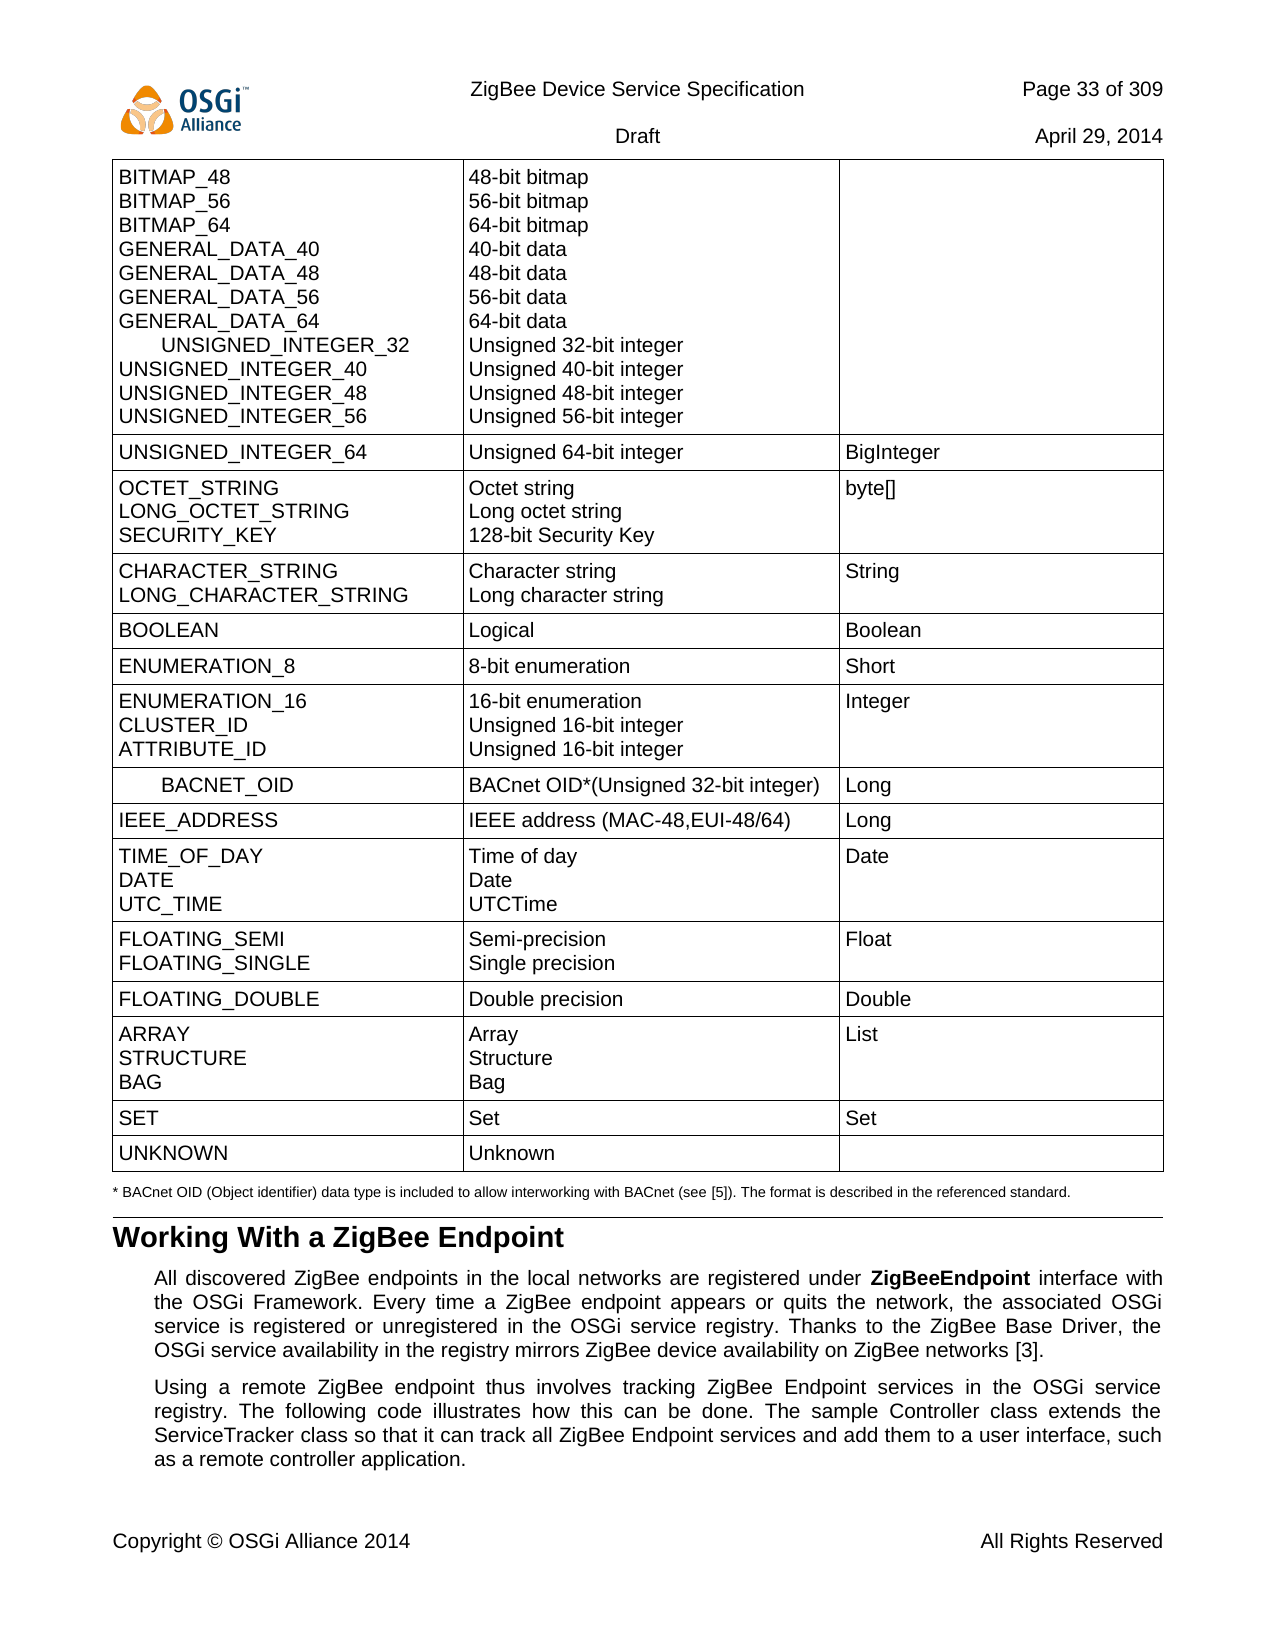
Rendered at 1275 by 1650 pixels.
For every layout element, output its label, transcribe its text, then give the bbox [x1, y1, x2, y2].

subtitle Working With a ZigBee Endpoint [112, 1218, 1163, 1254]
table_cell [840, 1136, 1163, 1171]
table_cell Date [840, 839, 1163, 921]
table_cell Time of day Date UTCTime [464, 839, 839, 921]
table_cell UNKNOWN [113, 1136, 463, 1171]
text * BACnet OID (Object identifier) data type is included to allow interworking with BACnet (see [5].). The format is described in the referenced standard. [112, 1183, 1163, 1200]
table_cell IEEE_ADDRESS [113, 804, 463, 838]
table_cell BigInteger [840, 435, 1163, 469]
table_cell Short [840, 649, 1163, 683]
table_cell 8-bit enumeration [464, 649, 839, 683]
table_cell Long [840, 804, 1163, 838]
table_cell 16-bit enumeration Unsigned 16-bit integer Unsigned 16-bit integer [464, 685, 839, 767]
table_cell Unsigned 64-bit integer [464, 435, 839, 469]
table_cell IEEE address (MAC-48,EUI-48/64) [464, 804, 839, 838]
table_cell List [840, 1017, 1163, 1100]
picture [113, 78, 257, 142]
table_cell Long [840, 768, 1163, 802]
table_cell Octet string Long octet string 128-bit Security Key [464, 471, 839, 553]
table_cell BACNET_OID [113, 768, 463, 802]
table_cell Set [840, 1101, 1163, 1135]
table_cell 48-bit bitmap 56-bit bitmap 64-bit bitmap 40-bit data 48-bit data 56-bit data 64-bit data Unsigned 32-bit integer Unsigned 40-bit integer Unsigned 48-bit integer Unsigned 56-bit integer [464, 160, 839, 434]
table_cell SET [113, 1101, 463, 1135]
table_cell ENUMERATION_16 CLUSTER_ID ATTRIBUTE_ID [113, 685, 463, 767]
table_cell Unknown [464, 1136, 839, 1171]
table_cell Character string Long character string [464, 554, 839, 612]
table_cell BACnet OID*(Unsigned 32-bit integer) [464, 768, 839, 802]
table_cell UNSIGNED_INTEGER_64 [113, 435, 463, 469]
table_cell BOOLEAN [113, 614, 463, 648]
text Using a remote ZigBee endpoint thus involves tracking ZigBee Endpoint services in the OSGi service registry. The following code illustrates how this can be done. The sample Controller class extends the ServiceTracker class so that it can track all ZigBee Endpoint services and add them to a user interface, such as a remote controller application. [154, 1374, 1163, 1470]
table_cell Logical [464, 614, 839, 648]
table_cell Semi-precision Single precision [464, 922, 839, 981]
table_cell [840, 160, 1163, 434]
table_cell Array Structure Bag [464, 1017, 839, 1100]
table_cell byte[] [840, 471, 1163, 553]
table_cell BITMAP_48 BITMAP_56 BITMAP_64 GENERAL_DATA_40 GENERAL_DATA_48 GENERAL_DATA_56 GENERAL_DATA_64 UNSIGNED_INTEGER_32 UNSIGNED_INTEGER_40 UNSIGNED_INTEGER_48 UNSIGNED_INTEGER_56 [113, 160, 463, 434]
table_cell ENUMERATION_8 [113, 649, 463, 683]
text All discovered ZigBee endpoints in the local networks are registered under ZigBeeEndpoint interface with the OSGi Framework. Every time a ZigBee endpoint appears or quits the network, the associated OSGi service is registered or unregistered in the OSGi service registry. Thanks to the ZigBee Base Driver, the OSGi service availability in the registry mirrors ZigBee device availability on ZigBee networks [3].. [154, 1266, 1163, 1362]
table_cell OCTET_STRING LONG_OCTET_STRING SECURITY_KEY [113, 471, 463, 553]
table_cell Boolean [840, 614, 1163, 648]
table_cell Integer [840, 685, 1163, 767]
table_cell Set [464, 1101, 839, 1135]
table_cell String [840, 554, 1163, 612]
table_cell ARRAY STRUCTURE BAG [113, 1017, 463, 1100]
table_cell FLOATING_DOUBLE [113, 982, 463, 1016]
table_cell FLOATING_SEMI FLOATING_SINGLE [113, 922, 463, 981]
table_cell TIME_OF_DAY DATE UTC_TIME [113, 839, 463, 921]
table_cell Double precision [464, 982, 839, 1016]
table_cell Float [840, 922, 1163, 981]
table_cell Double [840, 982, 1163, 1016]
table_cell CHARACTER_STRING LONG_CHARACTER_STRING [113, 554, 463, 612]
